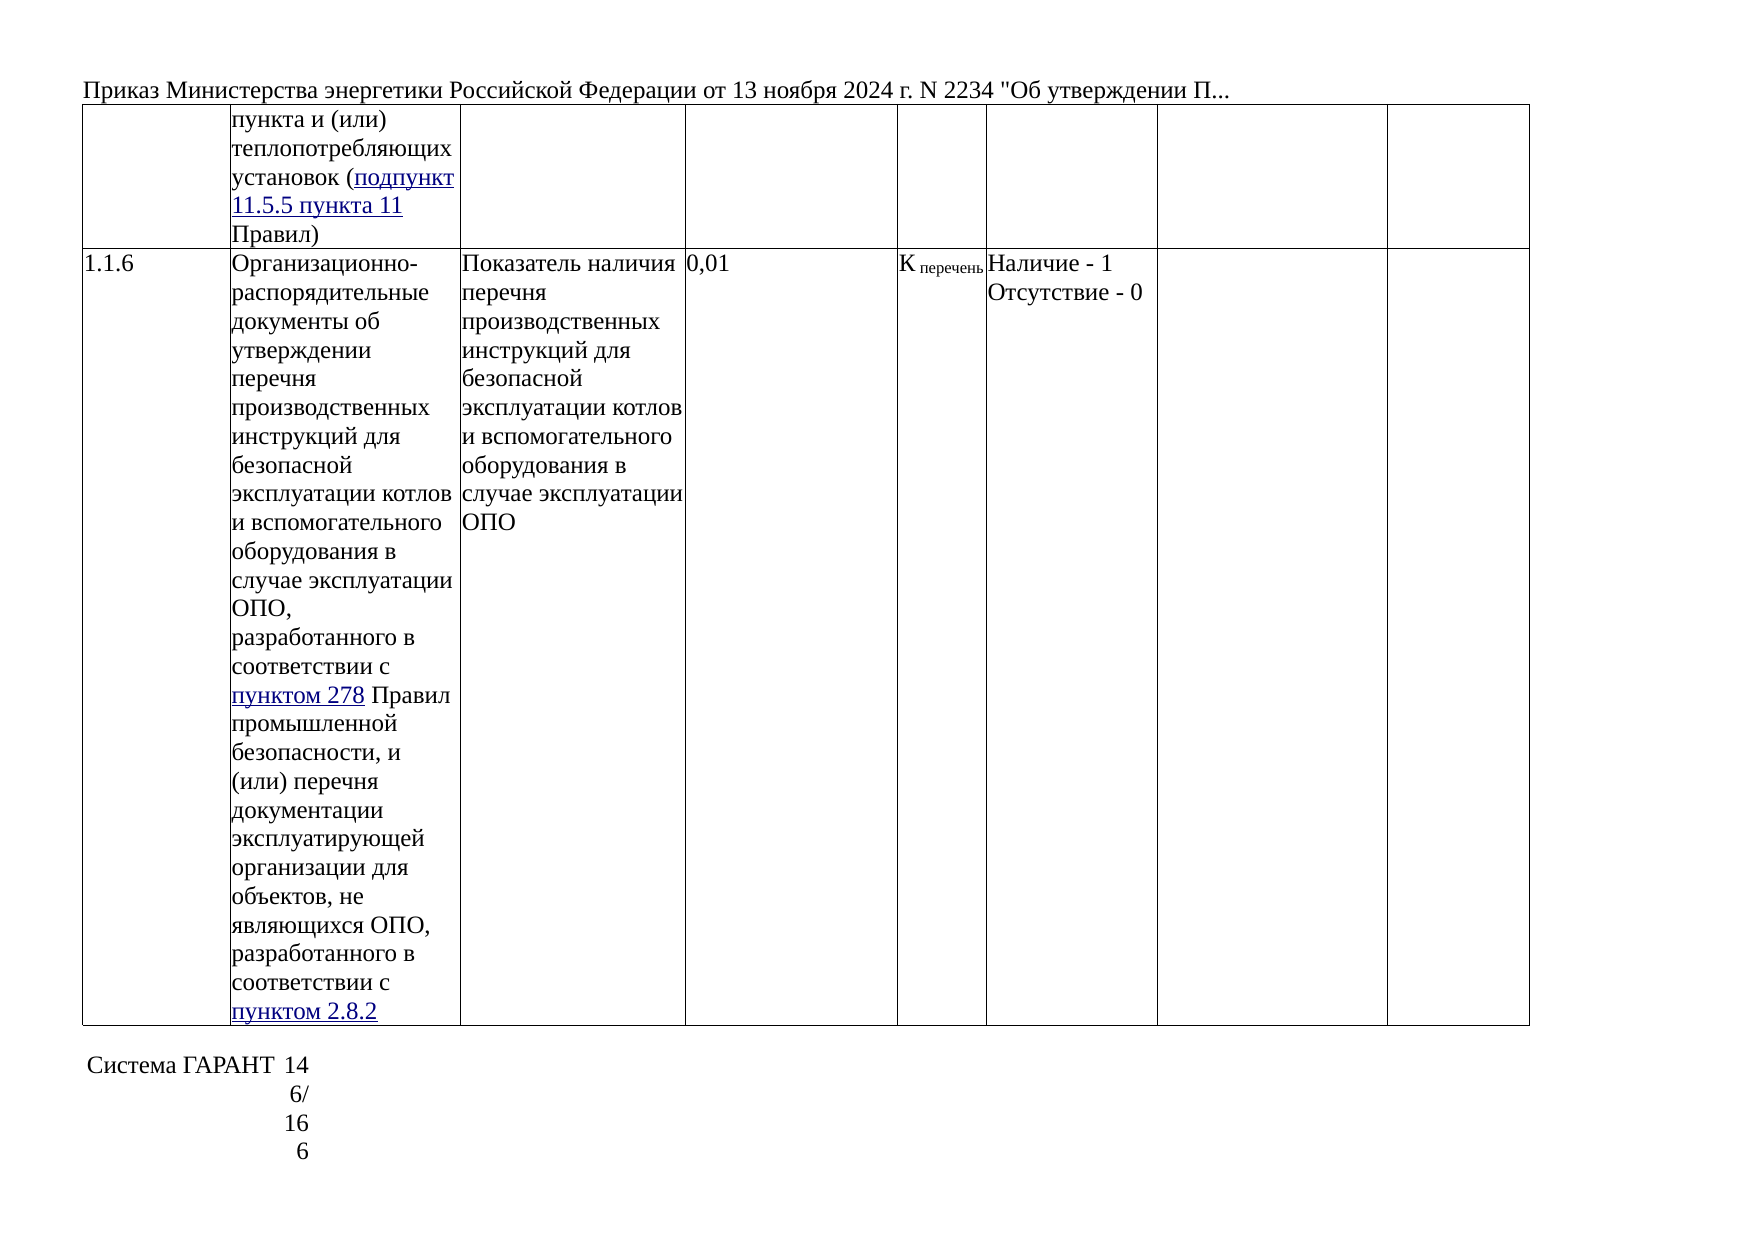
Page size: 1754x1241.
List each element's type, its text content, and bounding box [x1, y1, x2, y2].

table_cell [898, 105, 986, 248]
table_cell [686, 105, 897, 248]
table_cell пункта и (или) теплопотребляющих установок (подпункт 11.5.5 пункта 11 Правил) [231, 105, 460, 248]
table_cell К перечень [898, 249, 986, 1025]
table_cell 1.1.6 [83, 249, 230, 1025]
table_cell [1388, 105, 1529, 248]
table_cell [987, 105, 1157, 248]
table_cell Наличие - 1 Отсутствие - 0 [987, 249, 1157, 1025]
table_cell [83, 105, 230, 248]
table_cell 0,01 [686, 249, 897, 1025]
table_cell [1158, 249, 1387, 1025]
table_cell [461, 105, 685, 248]
table_cell [1530, 104, 1671, 248]
table_cell [1530, 248, 1671, 1025]
table_cell Организационно-распорядительные документы об утверждении перечня производственных инструкций для безопасной эксплуатации котлов и вспомогательного оборудования в случае эксплуатации ОПО, разработанного в соответствии с пунктом 278 Правил промышленной безопасности, и (или) перечня документации эксплуатирующей организации для объектов, не являющихся ОПО, разработанного в соответствии с пунктом 2.8.2 [231, 249, 460, 1025]
table_cell Показатель наличия перечня производственных инструкций для безопасной эксплуатации котлов и вспомогательного оборудования в случае эксплуатации ОПО [461, 249, 685, 1025]
table_cell [1158, 105, 1387, 248]
table_cell [1388, 249, 1529, 1025]
